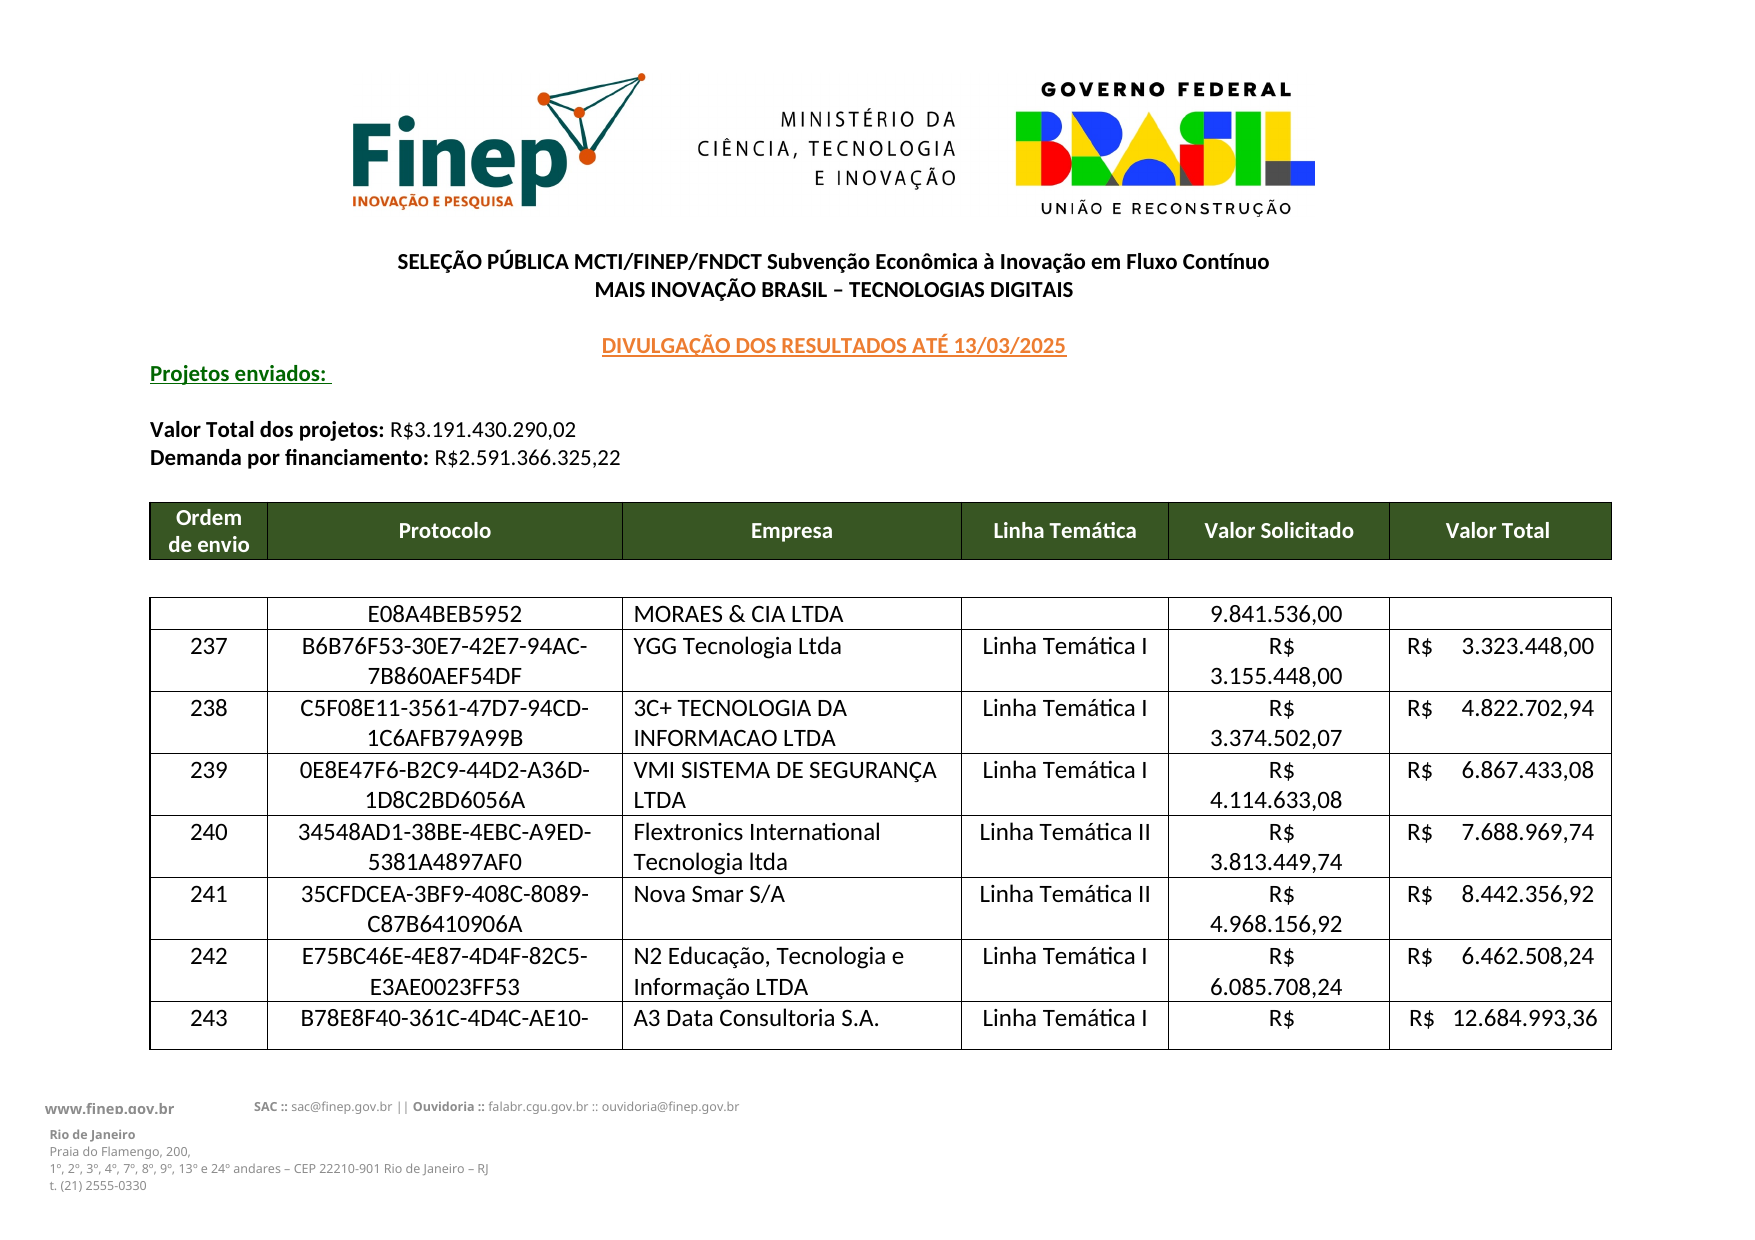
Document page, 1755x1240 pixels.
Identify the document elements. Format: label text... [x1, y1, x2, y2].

table_cell C5F08E11-3561-47D7-94CD-1C6AFB79A99B [268, 692, 622, 753]
table_cell 237 [151, 630, 267, 691]
table_cell [151, 598, 267, 629]
table_cell 241 [151, 878, 267, 939]
table_cell R$ 3.374.502,07 [1169, 692, 1389, 753]
table_cell B78E8F40-361C-4D4C-AE10- [268, 1002, 622, 1049]
table_cell Linha Temática I [962, 754, 1168, 815]
table_cell VMI SISTEMA DE SEGURANÇA LTDA [623, 754, 961, 815]
table_cell 35CFDCEA-3BF9-408C-8089-C87B6410906A [268, 878, 622, 939]
table_cell R$ 3.323.448,00 [1390, 630, 1611, 691]
table_cell Flextronics International Tecnologia ltda [623, 816, 961, 877]
table_cell R$ 3.813.449,74 [1169, 816, 1389, 877]
table_cell Nova Smar S/A [623, 878, 961, 939]
table_cell R$ 6.867.433,08 [1390, 754, 1611, 815]
table_cell 0E8E47F6-B2C9-44D2-A36D-1D8C2BD6056A [268, 754, 622, 815]
table_cell 243 [151, 1002, 267, 1049]
table_cell 34548AD1-38BE-4EBC-A9ED-5381A4897AF0 [268, 816, 622, 877]
table_cell [1390, 598, 1611, 629]
table_cell E08A4BEB5952 [268, 598, 622, 629]
table_cell R$ 6.085.708,24 [1169, 940, 1389, 1001]
table_cell R$ 12.684.993,36 [1390, 1002, 1611, 1049]
table_cell R$ 6.462.508,24 [1390, 940, 1611, 1001]
table_cell R$ [1169, 1002, 1389, 1049]
table_cell A3 Data Consultoria S.A. [623, 1002, 961, 1049]
table_cell Linha Temática I [962, 630, 1168, 691]
table_cell YGG Tecnologia Ltda [623, 630, 961, 691]
table_cell R$ 7.688.969,74 [1390, 816, 1611, 877]
table_cell MORAES & CIA LTDA [623, 598, 961, 629]
table_cell E75BC46E-4E87-4D4F-82C5-E3AE0023FF53 [268, 940, 622, 1001]
table_cell Linha Temática I [962, 940, 1168, 1001]
table_cell 3C+ TECNOLOGIA DA INFORMACAO LTDA [623, 692, 961, 753]
table_cell 242 [151, 940, 267, 1001]
table_cell 239 [151, 754, 267, 815]
table_cell Linha Temática I [962, 1002, 1168, 1049]
table_cell 238 [151, 692, 267, 753]
table_cell Linha Temática I [962, 692, 1168, 753]
table_cell 240 [151, 816, 267, 877]
table_cell B6B76F53-30E7-42E7-94AC-7B860AEF54DF [268, 630, 622, 691]
table_cell N2 Educação, Tecnologia e Informação LTDA [623, 940, 961, 1001]
table_cell 9.841.536,00 [1169, 598, 1389, 629]
table_cell R$ 4.114.633,08 [1169, 754, 1389, 815]
table_cell Linha Temática II [962, 816, 1168, 877]
table_cell R$ 3.155.448,00 [1169, 630, 1389, 691]
table_cell [962, 598, 1168, 629]
table_cell R$ 4.968.156,92 [1169, 878, 1389, 939]
table_cell R$ 8.442.356,92 [1390, 878, 1611, 939]
table_cell R$ 4.822.702,94 [1390, 692, 1611, 753]
table_cell Linha Temática II [962, 878, 1168, 939]
